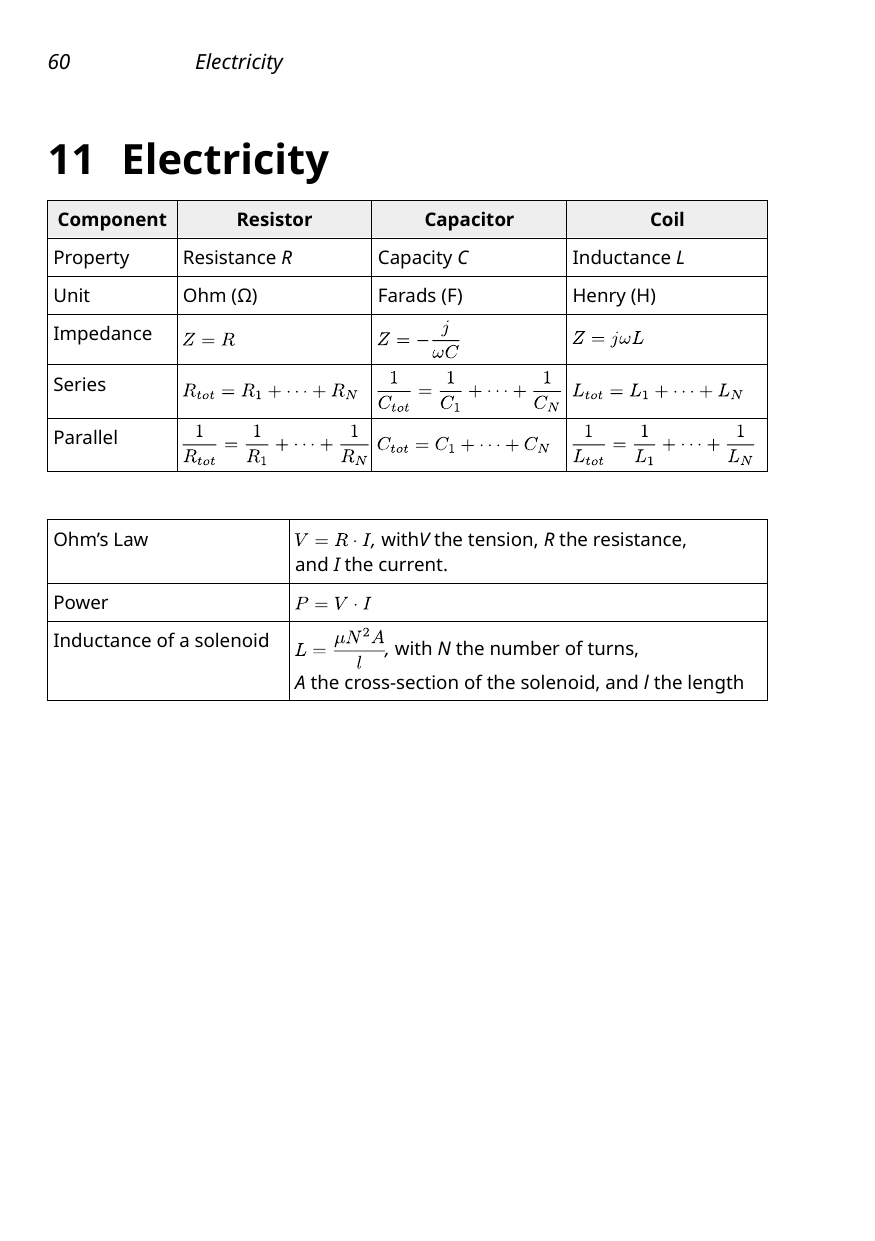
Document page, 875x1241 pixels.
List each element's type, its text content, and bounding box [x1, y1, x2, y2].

table_cell [178, 365, 371, 418]
table_cell Inductance of a solenoid [48, 622, 289, 700]
table_cell Capacity C [372, 239, 566, 276]
table_cell Property [48, 239, 177, 276]
table_header , withV the tension, R the resistance, and I the current. [290, 520, 767, 583]
table_cell Parallel [48, 419, 177, 471]
table_cell , with N the number of turns, A the cross-section of the solenoid, and l the length [290, 622, 767, 700]
subtitle Electricity [47, 130, 768, 187]
table_cell Series [48, 365, 177, 418]
table_header Ohm’s Law [48, 520, 289, 583]
table_header Coil [567, 201, 767, 237]
table_cell [178, 315, 371, 364]
table_cell Inductance L [567, 239, 767, 276]
table_cell Power [48, 584, 289, 621]
table_header Component [48, 201, 177, 237]
table_cell [567, 365, 767, 418]
table_header Capacitor [372, 201, 566, 237]
table_cell Farads (F) [372, 277, 566, 313]
table_header Resistor [178, 201, 371, 237]
table_cell [567, 315, 767, 364]
table_cell [372, 419, 566, 471]
table_cell [372, 315, 566, 364]
table_cell [290, 584, 767, 621]
table_cell Impedance [48, 315, 177, 364]
table_cell [567, 419, 767, 471]
table_cell [372, 365, 566, 418]
table_cell [178, 419, 371, 471]
table_cell Unit [48, 277, 177, 313]
table_cell Ohm (Ω) [178, 277, 371, 313]
table_cell Henry (H) [567, 277, 767, 313]
table_cell Resistance R [178, 239, 371, 276]
